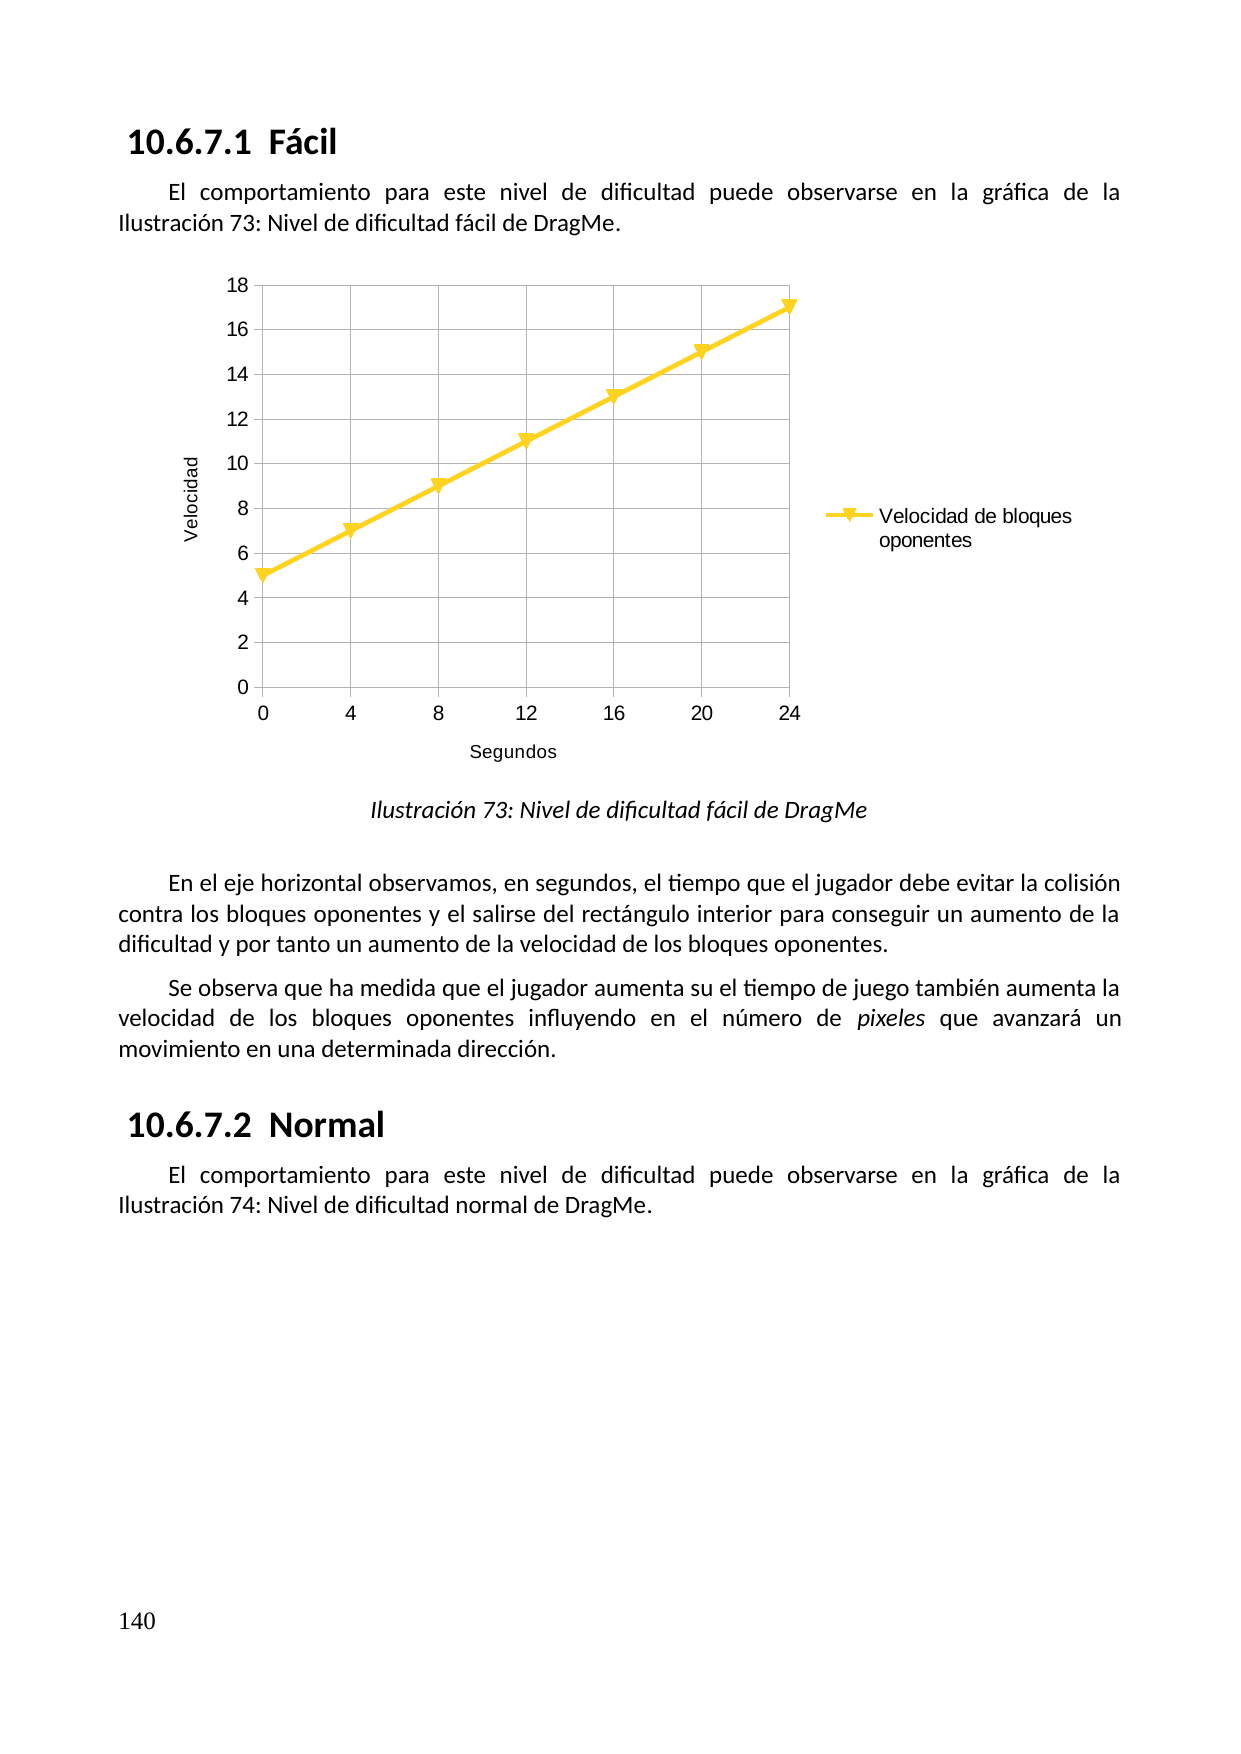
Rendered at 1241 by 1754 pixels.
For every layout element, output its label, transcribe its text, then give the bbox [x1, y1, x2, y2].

text Se observa que ha medida que el jugador aumenta su el tiempo de juego también aumenta la velocidad de los bloques oponentes influyendo en el número de pixeles que avanzará un movimiento en una determinada dirección. [118, 972, 1122, 1063]
subtitle Normal [118, 1101, 1122, 1147]
text Ilustración 73: Nivel de dificultad fácil de DragMe [148, 794, 1092, 824]
text En el eje horizontal observamos, en segundos, el tiempo que el jugador debe evitar la colisión contra los bloques oponentes y el salirse del rectángulo interior para conseguir un aumento de la dificultad y por tanto un aumento de la velocidad de los bloques oponentes. [118, 868, 1122, 959]
text El comportamiento para este nivel de dificultad puede observarse en la gráfica de la Ilustración 73: Nivel de dificultad fácil de DragMe. [118, 176, 1122, 237]
subtitle Fácil [118, 118, 1122, 164]
text El comportamiento para este nivel de dificultad puede observarse en la gráfica de la Ilustración 74: Nivel de dificultad normal de DragMe. [118, 1159, 1122, 1220]
